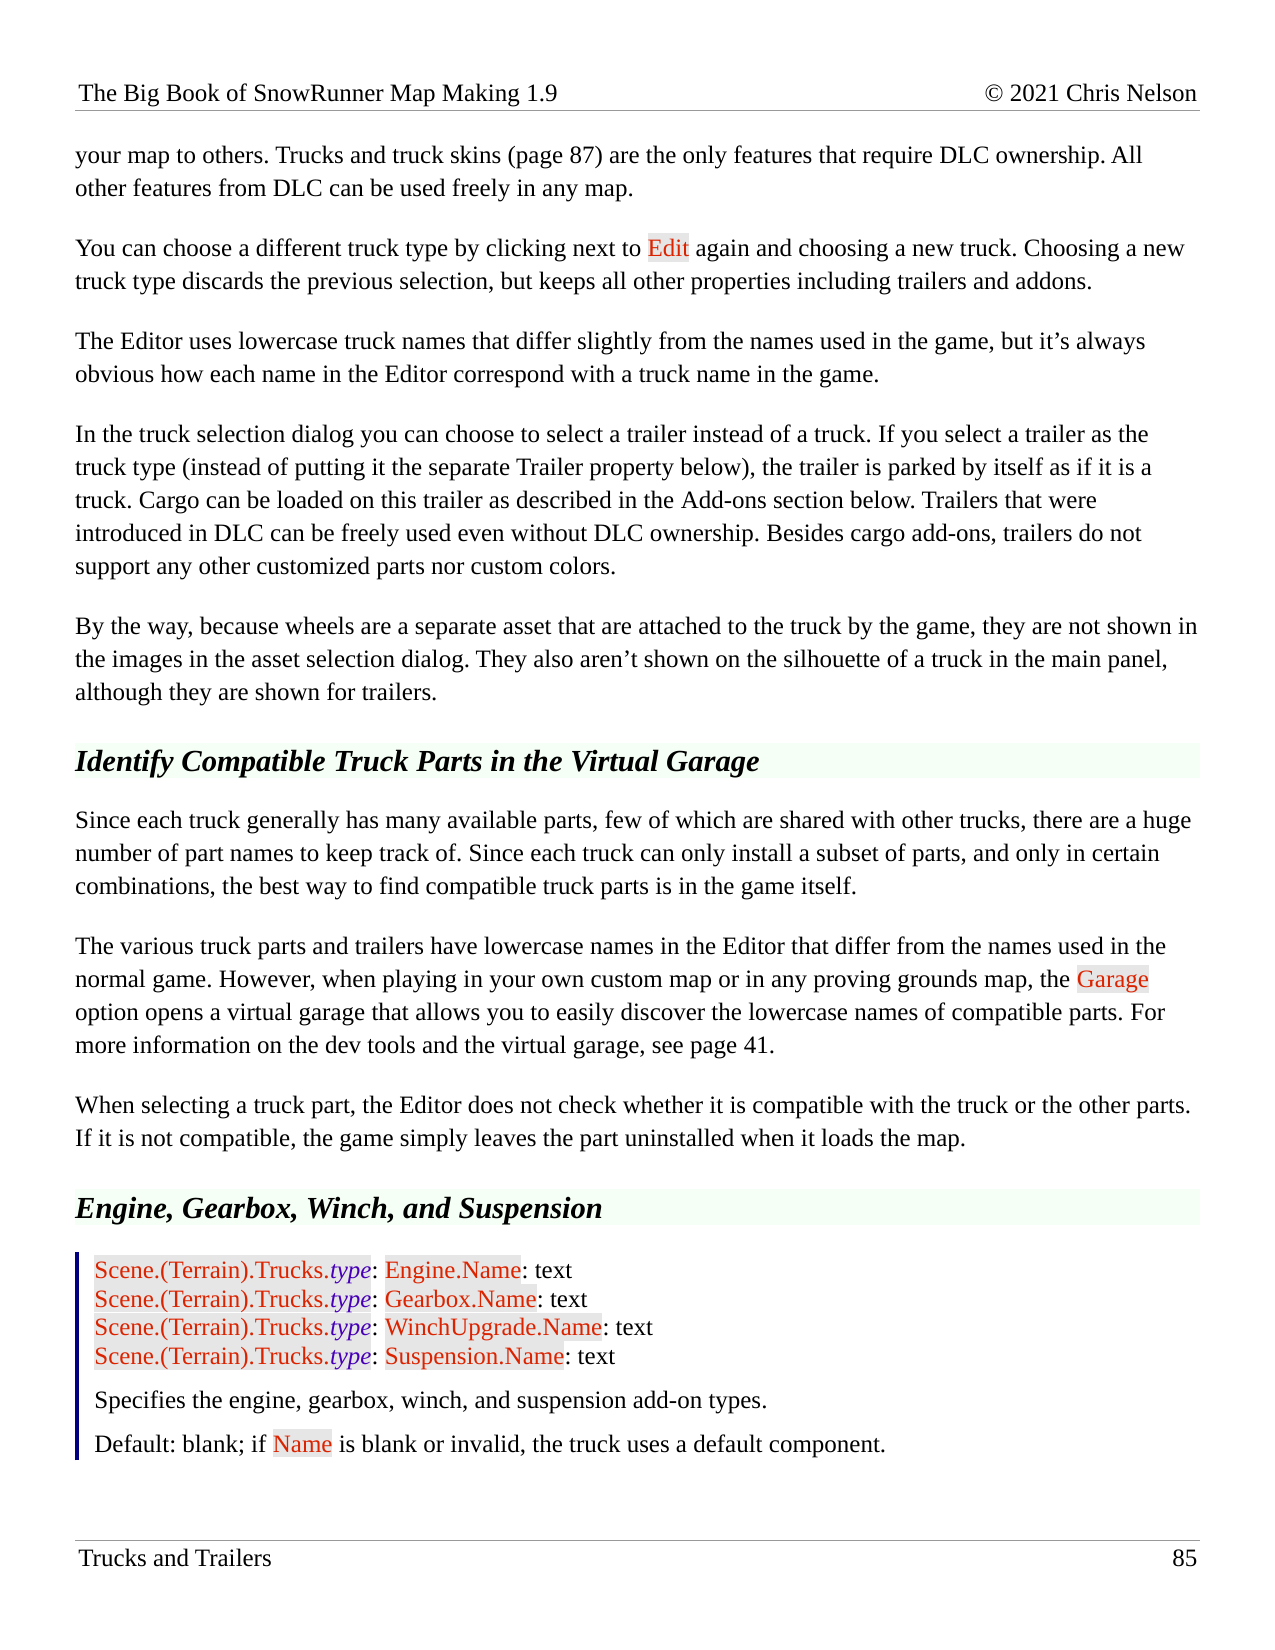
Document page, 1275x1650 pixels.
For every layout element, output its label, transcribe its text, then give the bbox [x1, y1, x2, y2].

text your map to others. Trucks and truck skins (page 87) are the only features that require DLC ownership. All other features from DLC can be used freely in any map. [75, 140, 1200, 202]
text Scene.(Terrain).Trucks.type: Engine.Name: text Scene.(Terrain).Trucks.type: Gearbox.Name: text Scene.(Terrain).Trucks.type: WinchUpgrade.Name: text Scene.(Terrain).Trucks.type: Suspension.Name: text [79, 1252, 1200, 1370]
text Specifies the engine, gearbox, winch, and suspension add-on types. [79, 1382, 1200, 1414]
text The Editor uses lowercase truck names that differ slightly from the names used in the game, but it’s always obvious how each name in the Editor correspond with a truck name in the game. [75, 326, 1200, 388]
text By the way, because wheels are a separate asset that are attached to the truck by the game, they are not shown in the images in the asset selection dialog. They also aren’t shown on the silhouette of a truck in the main panel, although they are shown for trailers. [75, 611, 1200, 706]
subtitle Engine, Gearbox, Winch, and Suspension [75, 1189, 1200, 1225]
text The various truck parts and trailers have lowercase names in the Editor that differ from the names used in the normal game. However, when playing in your own custom map or in any proving grounds map, the Garage option opens a virtual garage that allows you to easily discover the lowercase names of compatible parts. For more information on the dev tools and the virtual garage, see page 41. [75, 931, 1200, 1059]
text Since each truck generally has many available parts, few of which are shared with other trucks, there are a huge number of part names to keep track of. Since each truck can only install a subset of parts, and only in certain combinations, the best way to find compatible truck parts is in the game itself. [75, 805, 1200, 900]
text You can choose a different truck type by clicking next to Edit again and choosing a new truck. Choosing a new truck type discards the previous selection, but keeps all other properties including trailers and addons. [75, 233, 1200, 295]
subtitle Identify Compatible Truck Parts in the Virtual Garage [75, 743, 1200, 778]
text In the truck selection dialog you can choose to select a trailer instead of a truck. If you select a trailer as the truck type (instead of putting it the separate Trailer property below), the trailer is parked by itself as if it is a truck. Cargo can be loaded on this trailer as described in the Add-ons section below. Trailers that were introduced in DLC can be freely used even without DLC ownership. Besides cargo add-ons, trailers do not support any other customized parts nor custom colors. [75, 419, 1200, 580]
text When selecting a truck part, the Editor does not check whether it is compatible with the truck or the other parts. If it is not compatible, the game simply leaves the part uninstalled when it loads the map. [75, 1091, 1200, 1152]
text Default: blank; if Name is blank or invalid, the truck uses a default component. [79, 1426, 1200, 1460]
